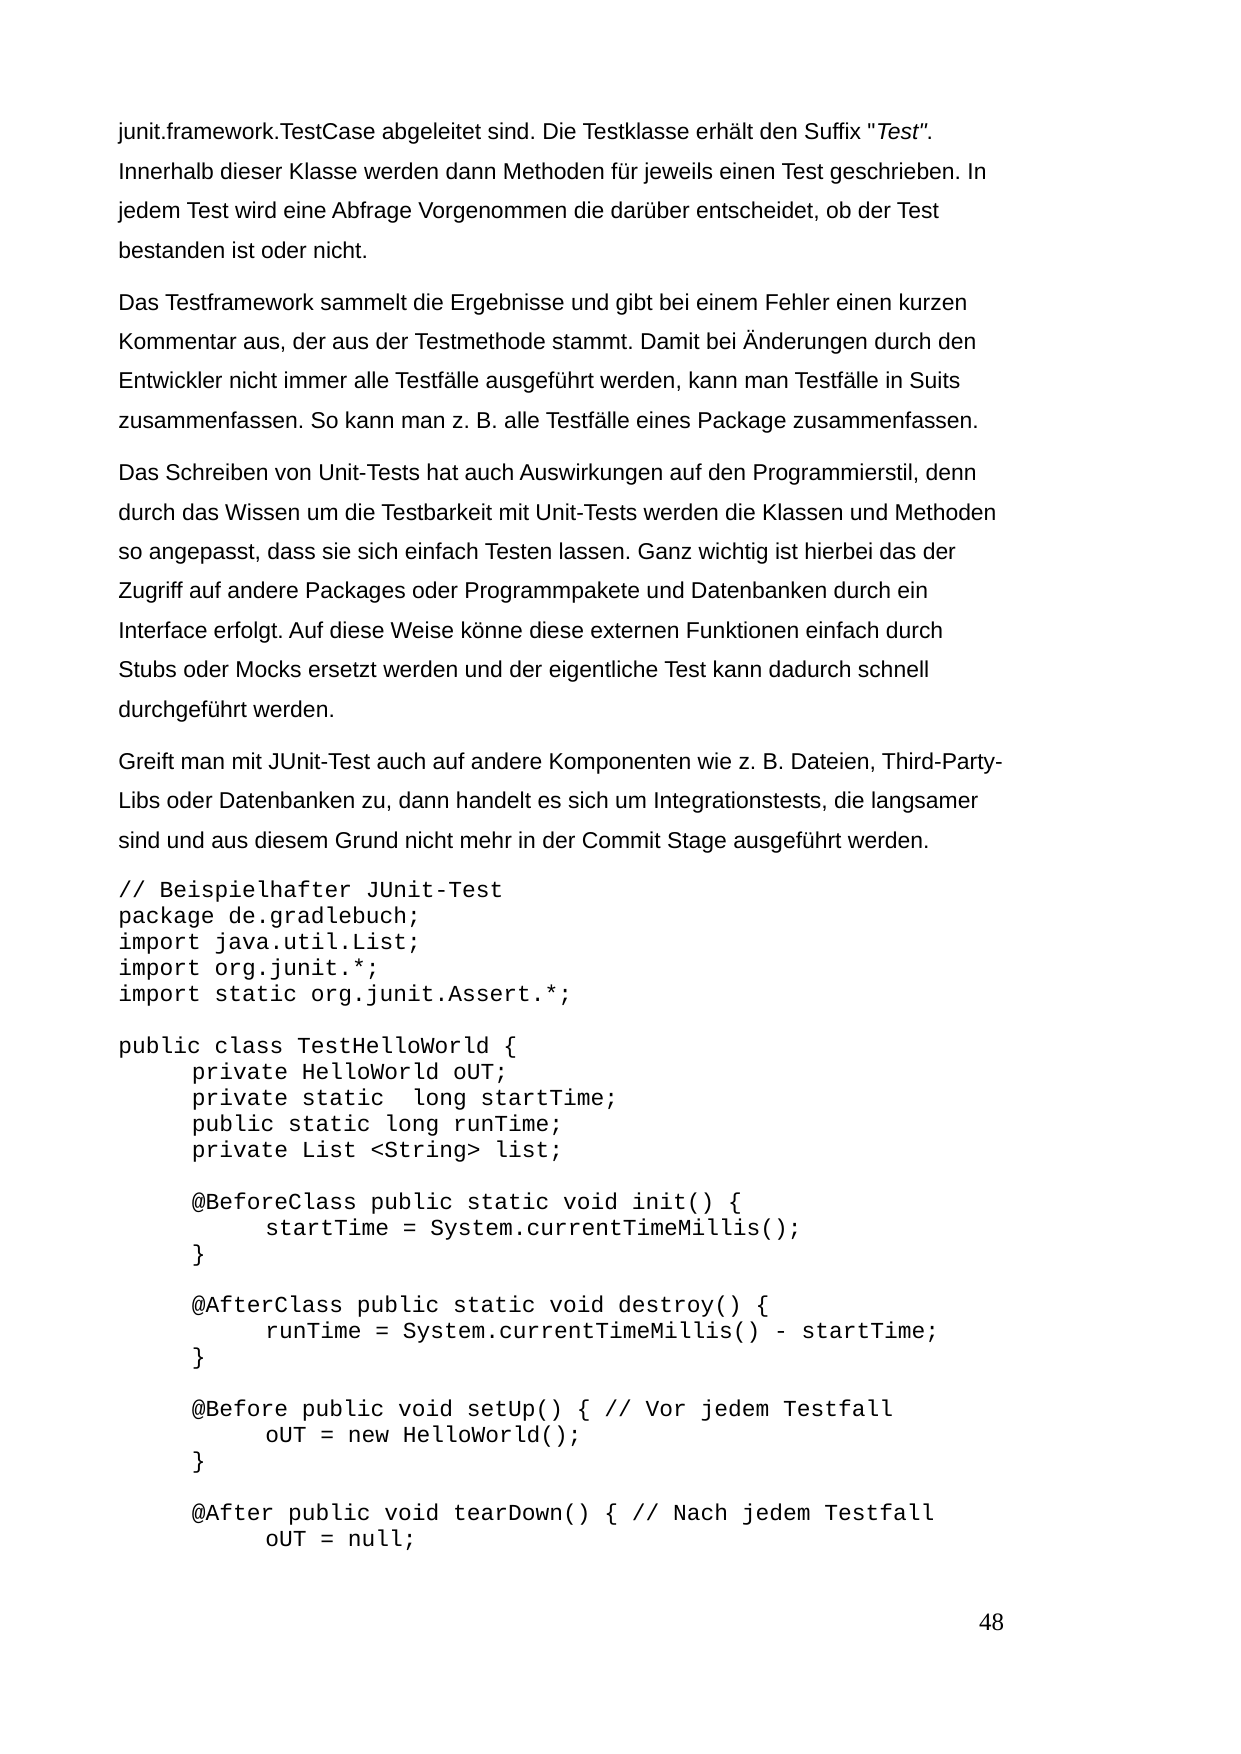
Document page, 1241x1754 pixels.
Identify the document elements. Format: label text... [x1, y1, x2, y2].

text runTime = System.currentTimeMillis() - startTime; [118, 1320, 1004, 1346]
text @BeforeClass public static void init() { [118, 1190, 1004, 1216]
text // Beispielhafter JUnit-Test [118, 879, 1004, 905]
text private List <String> list; [118, 1138, 1004, 1164]
text import static org.junit.Assert.*; [118, 982, 1004, 1008]
text Das Schreiben von Unit-Tests hat auch Auswirkungen auf den Programmierstil, denn durch das Wissen um die Testbarkeit mit Unit-Tests werden die Klassen und Methoden so angepasst, dass sie sich einfach Testen lassen. Ganz wichtig ist hierbei das der Zugriff auf andere Packages oder Programmpakete und Datenbanken durch ein Interface erfolgt. Auf diese Weise könne diese externen Funktionen einfach durch Stubs oder Mocks ersetzt werden und der eigentliche Test kann dadurch schnell durchgeführt werden. [118, 459, 1004, 722]
text private HelloWorld oUT; [118, 1060, 1004, 1086]
text package de.gradlebuch; [118, 905, 1004, 931]
text startTime = System.currentTimeMillis(); [118, 1216, 1004, 1242]
text import org.junit.*; [118, 957, 1004, 982]
text junit.framework.TestCase abgeleitet sind. Die Testklasse erhält den Suffix "Test". Innerhalb dieser Klasse werden dann Methoden für jeweils einen Test geschrieben. In jedem Test wird eine Abfrage Vorgenommen die darüber entscheidet, ob der Test bestanden ist oder nicht. [118, 118, 1004, 263]
text import java.util.List; [118, 931, 1004, 957]
text oUT = null; [118, 1527, 1004, 1553]
text @AfterClass public static void destroy() { [118, 1294, 1004, 1320]
text } [118, 1346, 1004, 1372]
text @Before public void setUp() { // Vor jedem Testfall [118, 1397, 1004, 1423]
text private static long startTime; [118, 1086, 1004, 1112]
text public static long runTime; [118, 1112, 1004, 1138]
text } [118, 1449, 1004, 1475]
text public class TestHelloWorld { [118, 1034, 1004, 1060]
text Greift man mit JUnit-Test auch auf andere Komponenten wie z. B. Dateien, Third-Party-Libs oder Datenbanken zu, dann handelt es sich um Integrationstests, die langsamer sind und aus diesem Grund nicht mehr in der Commit Stage ausgeführt werden. [118, 748, 1004, 853]
text Das Testframework sammelt die Ergebnisse und gibt bei einem Fehler einen kurzen Kommentar aus, der aus der Testmethode stammt. Damit bei Änderungen durch den Entwickler nicht immer alle Testfälle ausgeführt werden, kann man Testfälle in Suits zusammenfassen. So kann man z. B. alle Testfälle eines Package zusammenfassen. [118, 288, 1004, 433]
text oUT = new HelloWorld(); [118, 1423, 1004, 1449]
text } [118, 1242, 1004, 1268]
text @After public void tearDown() { // Nach jedem Testfall [118, 1501, 1004, 1527]
